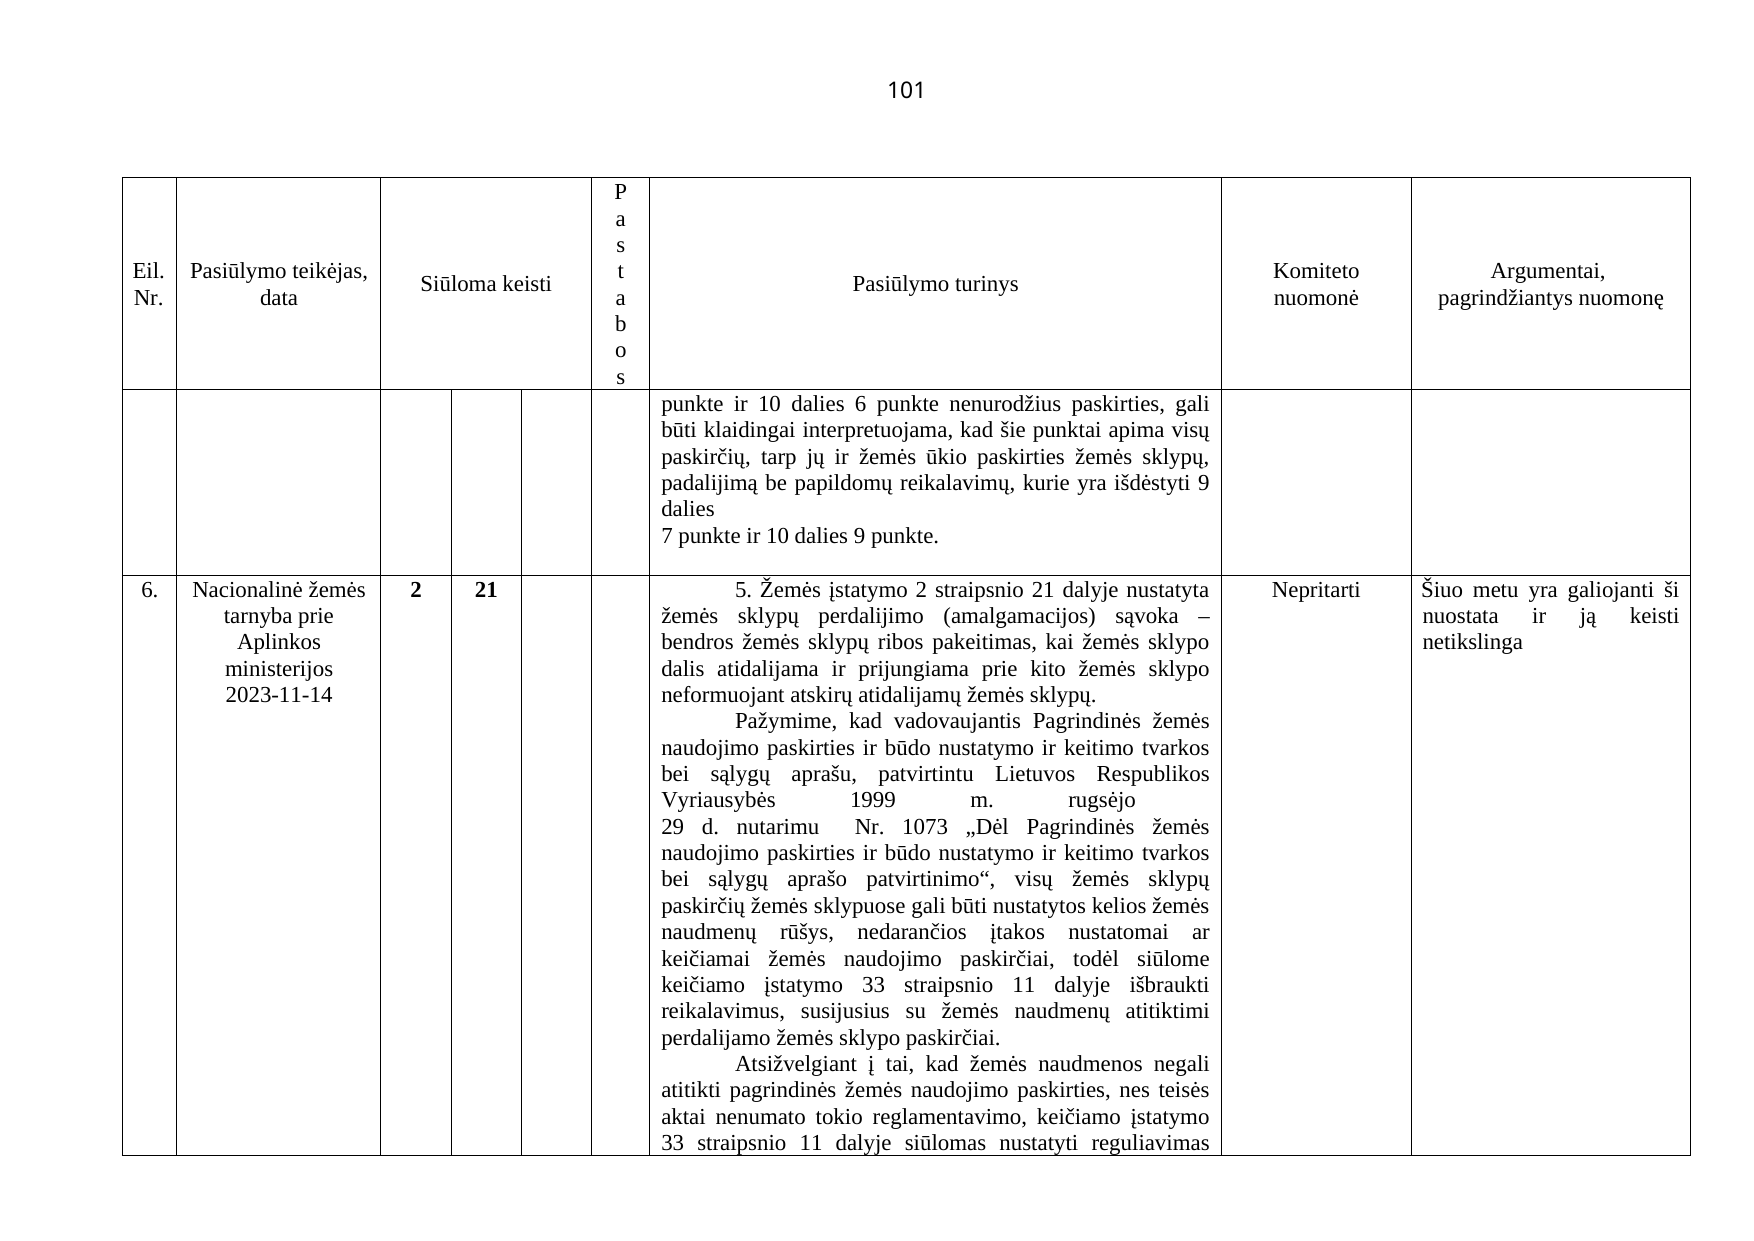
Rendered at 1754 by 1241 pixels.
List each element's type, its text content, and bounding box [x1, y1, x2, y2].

table_cell Šiuo metu yra galiojanti ši nuostata ir ją keisti netikslinga [1412, 576, 1690, 1155]
table_cell [592, 576, 649, 1155]
table_cell 5. Žemės įstatymo 2 straipsnio 21 dalyje nustatyta žemės sklypų perdalijimo (amalgamacijos) sąvoka – bendros žemės sklypų ribos pakeitimas, kai žemės sklypo dalis atidalijama ir prijungiama prie kito žemės sklypo neformuojant atskirų atidalijamų žemės sklypų. Pažymime, kad vadovaujantis Pagrindinės žemės naudojimo paskirties ir būdo nustatymo ir keitimo tvarkos bei sąlygų aprašu, patvirtintu Lietuvos Respublikos Vyriausybės 1999 m. rugsėjo 29 d. nutarimu Nr. 1073 „Dėl Pagrindinės žemės naudojimo paskirties ir būdo nustatymo ir keitimo tvarkos bei sąlygų aprašo patvirtinimo“, visų žemės sklypų paskirčių žemės sklypuose gali būti nustatytos kelios žemės naudmenų rūšys, nedarančios įtakos nustatomai ar keičiamai žemės naudojimo paskirčiai, todėl siūlome keičiamo įstatymo 33 straipsnio 11 dalyje išbraukti reikalavimus, susijusius su žemės naudmenų atitiktimi perdalijamo žemės sklypo paskirčiai. Atsižvelgiant į tai, kad žemės naudmenos negali atitikti pagrindinės žemės naudojimo paskirties, nes teisės aktai nenumato tokio reglamentavimo, keičiamo įstatymo 33 straipsnio 11 dalyje siūlomas nustatyti reguliavimas [650, 576, 1221, 1155]
table_cell [123, 390, 176, 574]
table_header Pasiūlymo turinys [650, 178, 1221, 389]
table_cell punkte ir 10 dalies 6 punkte nenurodžius paskirties, gali būti klaidingai interpretuojama, kad šie punktai apima visų paskirčių, tarp jų ir žemės ūkio paskirties žemės sklypų, padalijimą be papildomų reikalavimų, kurie yra išdėstyti 9 dalies 7 punkte ir 10 dalies 9 punkte. [650, 390, 1221, 574]
table_header Pasiūlymo teikėjas, data [177, 178, 380, 389]
table_header Siūloma keisti [381, 178, 591, 389]
table_cell [381, 390, 451, 574]
table_cell [1412, 390, 1690, 574]
table_header Argumentai, pagrindžiantys nuomonę [1412, 178, 1690, 389]
table_cell Nacionalinė žemės tarnyba prie Aplinkos ministerijos 2023-11-14 [177, 576, 380, 1155]
table_cell 21 [452, 576, 521, 1155]
table_cell [522, 576, 591, 1155]
table_cell Nepritarti [1222, 576, 1411, 1155]
table_cell [1222, 390, 1411, 574]
table_cell [522, 390, 591, 574]
table_header Komiteto nuomonė [1222, 178, 1411, 389]
table_cell 2 [381, 576, 451, 1155]
table_cell [452, 390, 521, 574]
table_cell [177, 390, 380, 574]
table_cell 6. [123, 576, 176, 1155]
table_cell [592, 390, 649, 574]
table_header Pastabos [592, 178, 649, 389]
table_header Eil. Nr. [123, 178, 176, 389]
